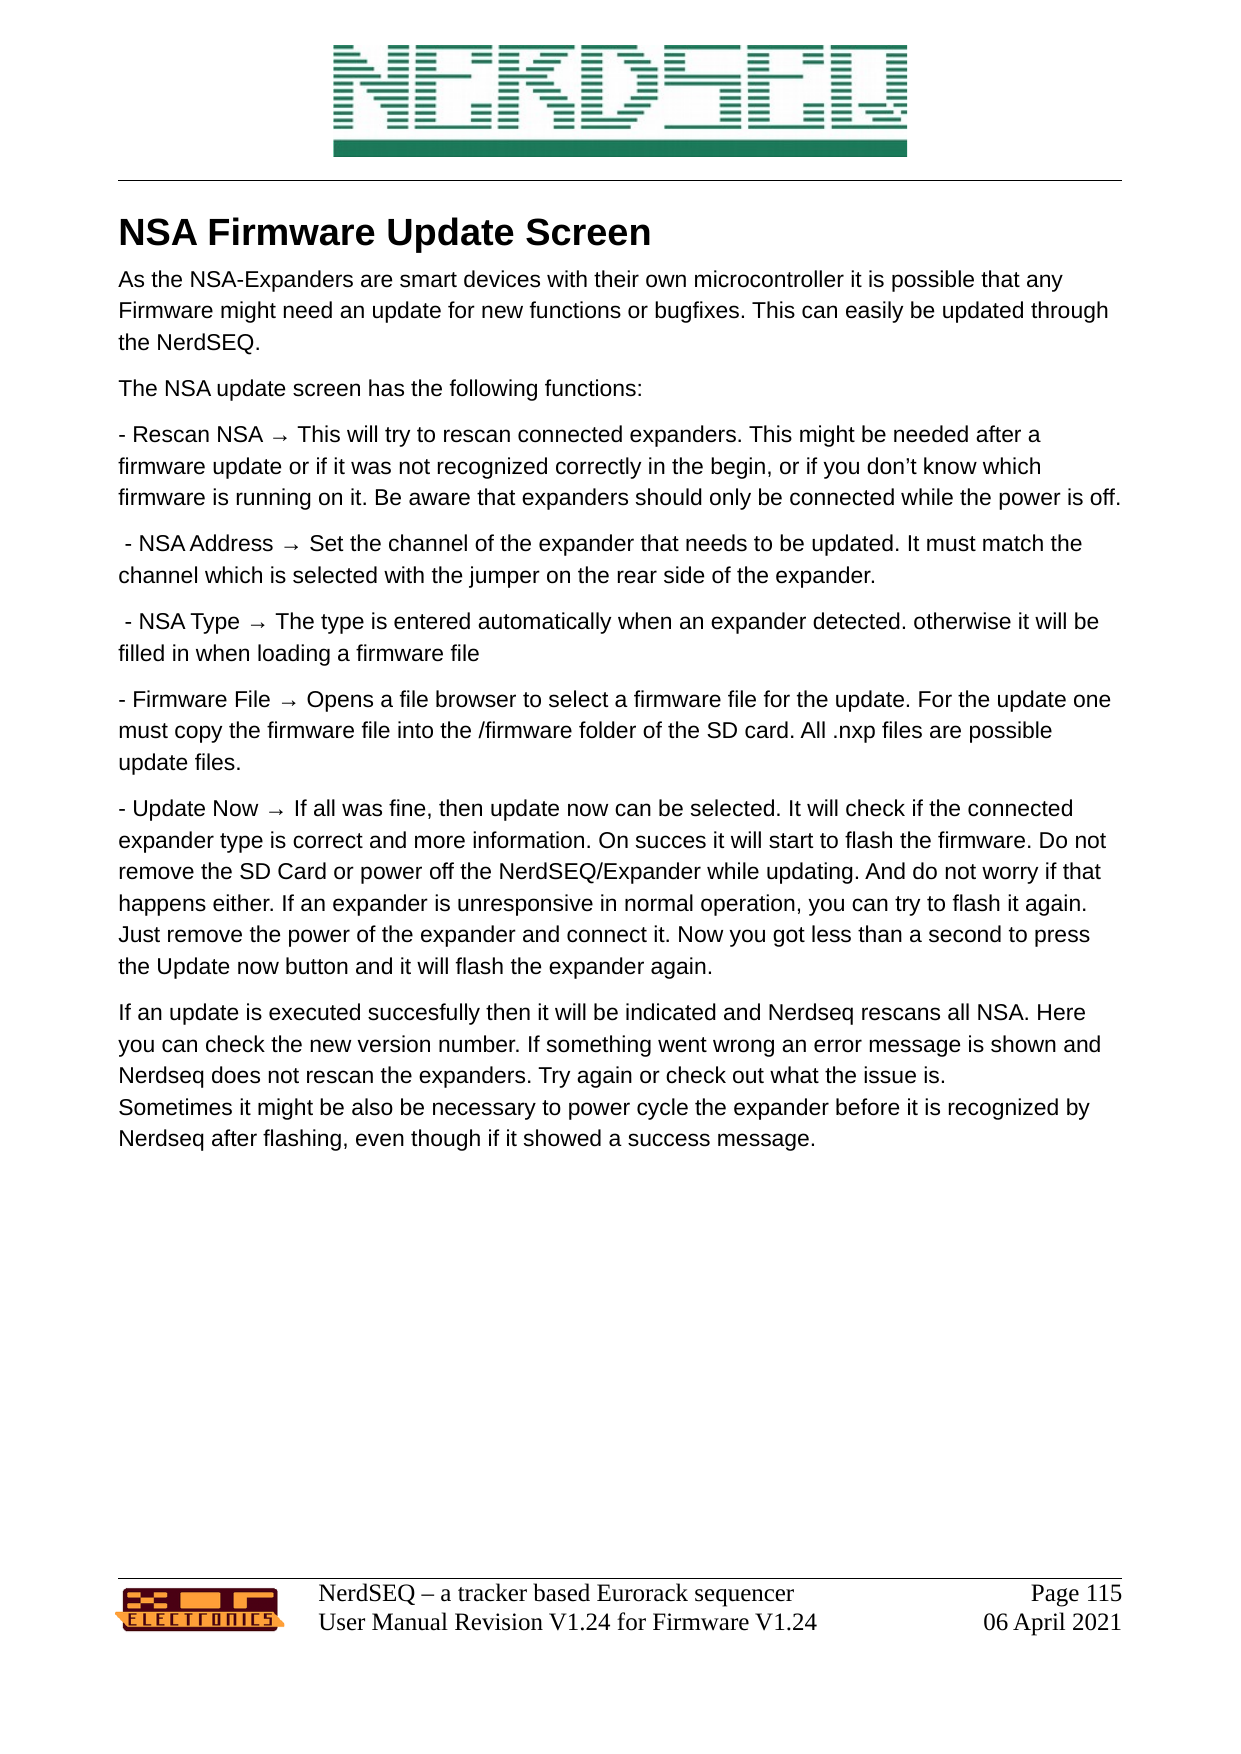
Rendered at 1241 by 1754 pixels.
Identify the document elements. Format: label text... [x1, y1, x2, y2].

picture [333, 45, 908, 157]
text If an update is executed succesfully then it will be indicated and Nerdseq rescans all NSA. Here you can check the new version number. If something went wrong an error message is shown and Nerdseq does not rescan the expanders. Try again or check out what the issue is. Sometimes it might be also be necessary to power cycle the expander before it is recognized by Nerdseq after flashing, even though if it showed a success message. [118, 999, 1122, 1152]
text - Rescan NSA → This will try to rescan connected expanders. This might be needed after a firmware update or if it was not recognized correctly in the begin, or if you don’t know which firmware is running on it. Be aware that expanders should only be connected while the power is off. [118, 421, 1122, 511]
text - NSA Type → The type is entered automatically when an expander detected. otherwise it will be filled in when loading a firmware file [118, 608, 1122, 666]
text - Firmware File → Opens a file browser to select a firmware file for the update. For the update one must copy the firmware file into the /firmware folder of the SD card. All .nxp files are possible update files. [118, 686, 1122, 775]
picture [115, 1584, 285, 1634]
text As the NSA-Expanders are smart devices with their own microcontroller it is possible that any Firmware might need an update for new functions or bugfixes. This can easily be updated through the NerdSEQ. [118, 266, 1122, 355]
text The NSA update screen has the following functions: [118, 375, 1122, 401]
text - NSA Address → Set the channel of the expander that needs to be updated. It must match the channel which is selected with the jumper on the rear side of the expander. [118, 530, 1122, 588]
text - Update Now → If all was fine, then update now can be selected. It will check if the connected expander type is correct and more information. On succes it will start to flash the firmware. Do not remove the SD Card or power off the NerdSEQ/Expander while updating. And do not worry if that happens either. If an expander is unresponsive in normal operation, you can try to flash it again. Just remove the power of the expander and connect it. Now you got less than a second to press the Update now button and it will flash the expander again. [118, 795, 1122, 979]
subtitle NSA Firmware Update Screen [118, 209, 1122, 253]
